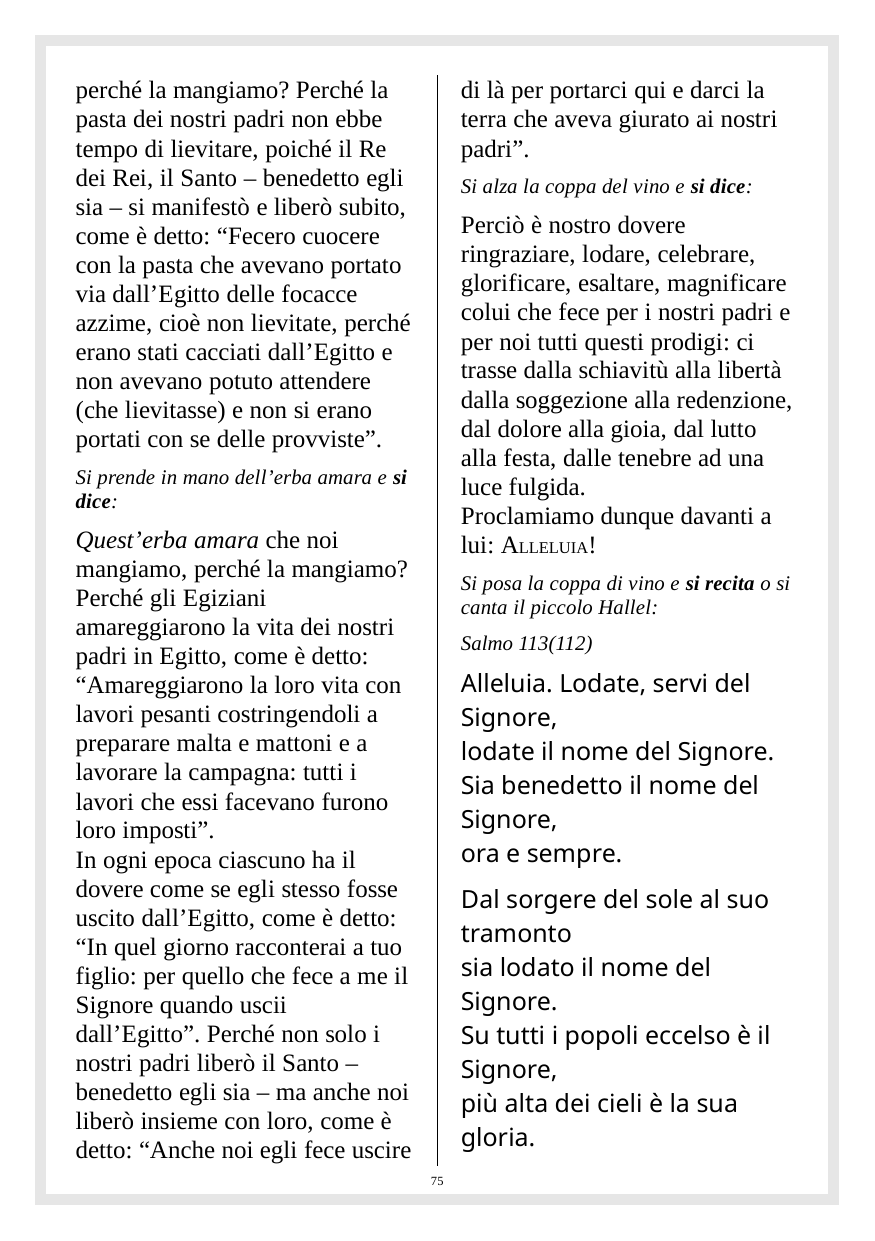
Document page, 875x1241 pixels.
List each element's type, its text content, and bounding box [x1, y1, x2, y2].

text Proclamiamo dunque davanti a lui: Alleluia! [461, 501, 799, 559]
text In ogni epoca ciascuno ha il dovere come se egli stesso fosse uscito dall’Egitto, come è detto: “In quel giorno racconterai a tuo figlio: per quello che fece a me il Signore quando uscii dall’Egitto”. Perché non solo i nostri padri liberò il Santo – benedetto egli sia – ma anche noi liberò insieme con loro, come è detto: “Anche noi egli fece uscire [75, 844, 413, 1164]
text Su tutti i popoli eccelso è il Signore, [461, 1018, 799, 1086]
text Alleluia. Lodate, servi del Signore, [461, 666, 799, 734]
text Dal sorgere del sole al suo tramonto [461, 882, 799, 950]
text perché la mangiamo? Perché la pasta dei nostri padri non ebbe tempo di lievitare, poiché il Re dei Rei, il Santo – benedetto egli sia – si manifestò e liberò subito, come è detto: “Fecero cuocere con la pasta che avevano portato via dall’Egitto delle focacce azzime, cioè non lievitate, perché erano stati cacciati dall’Egitto e non avevano potuto attendere (che lievitasse) e non si erano portati con se delle provviste”. [75, 75, 413, 453]
text Salmo 113(112) [461, 631, 799, 654]
text Quest’erba amara che noi mangiamo, perché la mangiamo? Perché gli Egiziani amareggiarono la vita dei nostri padri in Egitto, come è detto: “Amareggiarono la loro vita con lavori pesanti costringendoli a preparare malta e mattoni e a lavorare la campagna: tutti i lavori che essi facevano furono loro imposti”. [75, 525, 413, 844]
text Si alza la coppa del vino e si dice: [461, 174, 799, 198]
text sia lodato il nome del Signore. [461, 950, 799, 1018]
text più alta dei cieli è la sua gloria. [461, 1086, 799, 1153]
text Perciò è nostro dovere ringraziare, lodare, celebrare, glorificare, esaltare, magnificare colui che fece per i nostri padri e per noi tutti questi prodigi: ci trasse dalla schiavitù alla libertà dalla soggezione alla redenzione, dal dolore alla gioia, dal lutto alla festa, dalle tenebre ad una luce fulgida. [461, 210, 799, 501]
text di là per portarci qui e darci la terra che aveva giurato ai nostri padri”. [461, 75, 799, 162]
text ora e sempre. [461, 836, 799, 870]
text Sia benedetto il nome del Signore, [461, 768, 799, 836]
text lodate il nome del Signore. [461, 734, 799, 768]
text Si prende in mano dell’erba amara e si dice: [75, 465, 413, 513]
text Si posa la coppa di vino e si recita o si canta il piccolo Hallel: [461, 571, 799, 619]
